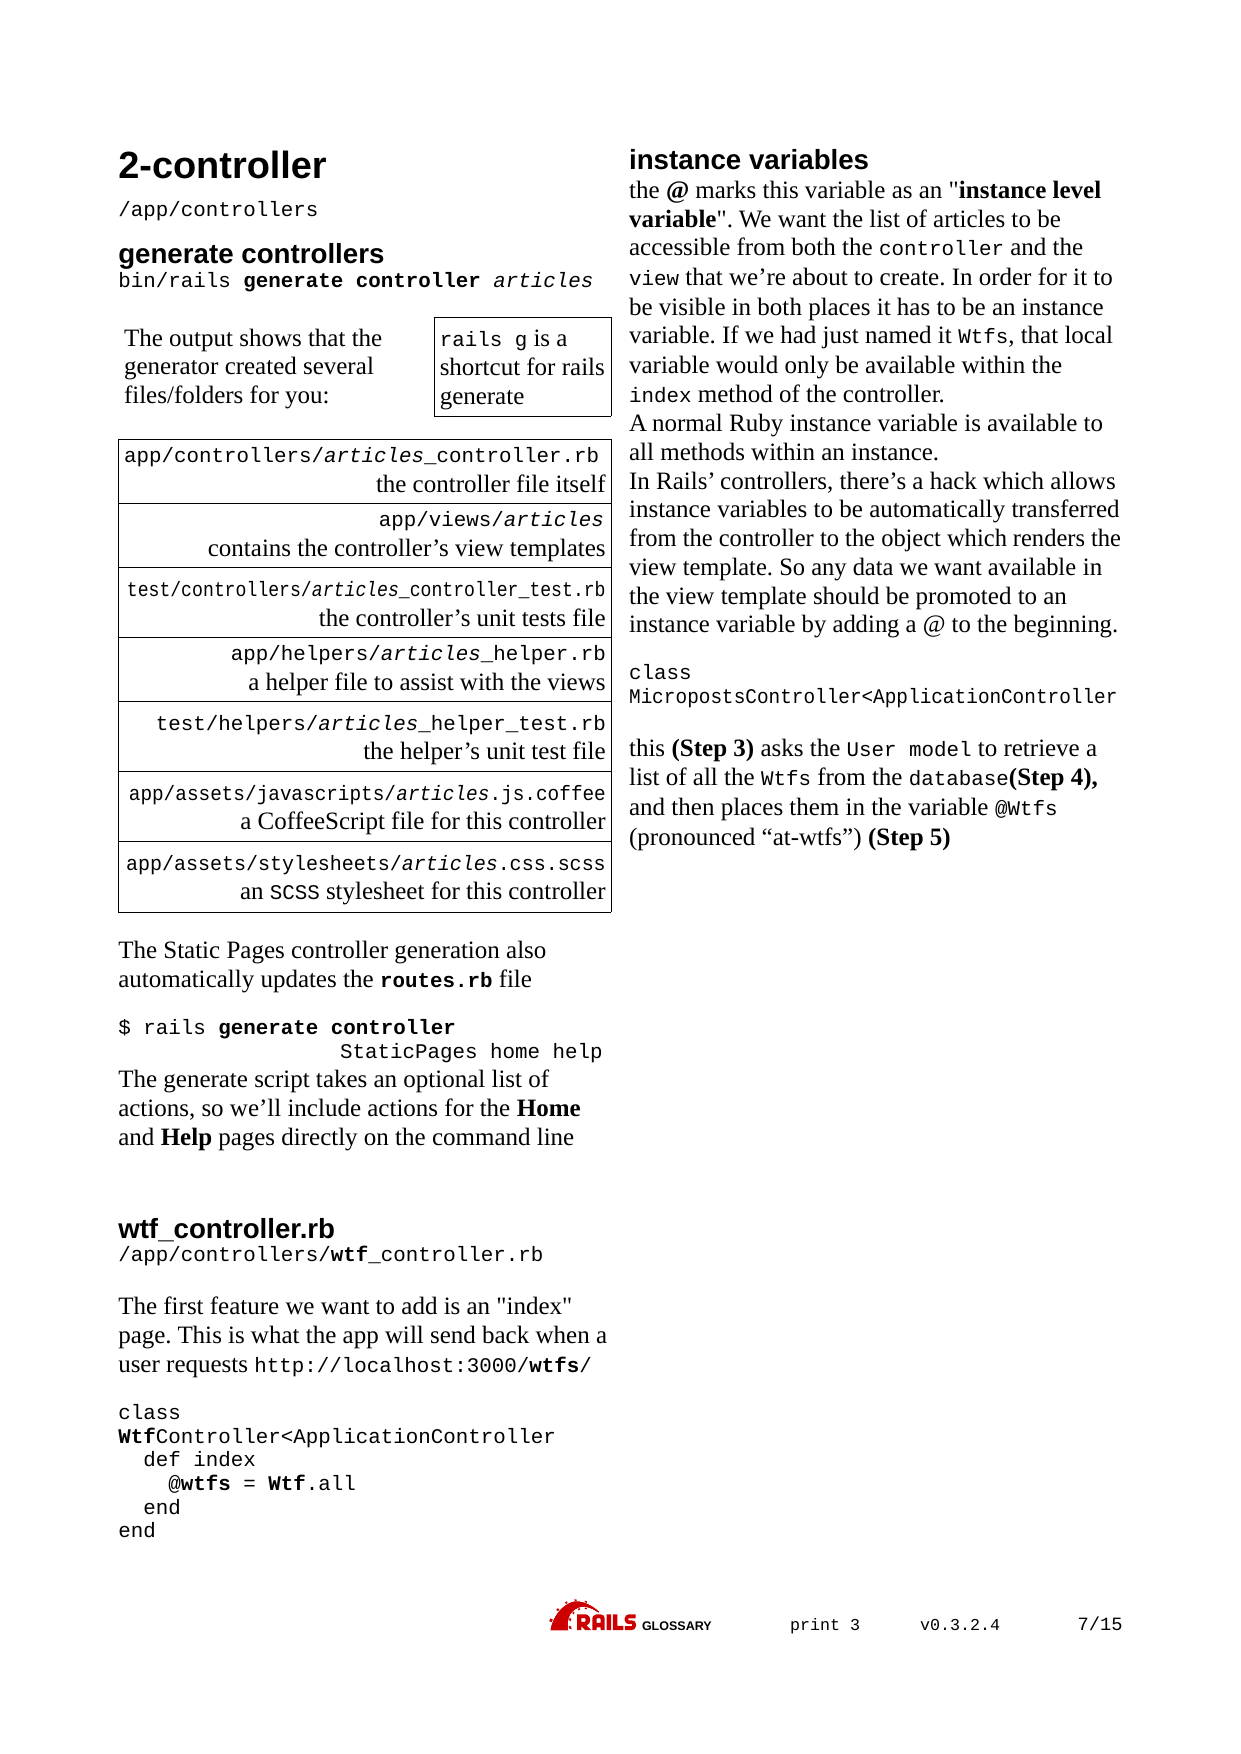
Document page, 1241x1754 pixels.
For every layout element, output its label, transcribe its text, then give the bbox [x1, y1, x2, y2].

subtitle generate controllers [118, 238, 611, 269]
subtitle wtf_controller.rb [118, 1212, 611, 1244]
table_header The output shows that the generator created several files/folders for you: [118, 317, 434, 416]
text /app/controllers [118, 199, 611, 223]
text The first feature we want to add is an "index" page. This is what the app will send back when a user requests http://localhost:3000/wtfs/ [118, 1291, 611, 1378]
table_cell app/assets/stylesheets/articles.css.scss an SCSS stylesheet for this controller [119, 842, 611, 912]
text StaticPages home help [118, 1041, 611, 1064]
table_cell app/helpers/articles_helper.rb a helper file to assist with the views [119, 638, 611, 701]
text instance variable by adding a @ to the beginning. [629, 609, 1122, 638]
text class MicropostsController<ApplicationController [629, 662, 1122, 709]
text A normal Ruby instance variable is available to all methods within an instance. [629, 408, 1122, 466]
text The generate script takes an optional list of actions, so we’ll include actions for the Home and Help pages directly on the command line [118, 1064, 611, 1151]
text $ rails generate controller [118, 1017, 611, 1041]
text The Static Pages controller generation also automatically updates the routes.rb file [118, 935, 611, 994]
table_cell app/views/articles contains the controller’s view templates [119, 504, 611, 567]
table_header rails g is a shortcut for rails generate [435, 318, 611, 416]
subtitle 2-controller [118, 143, 611, 187]
text class WtfController<ApplicationController [118, 1402, 611, 1449]
table_cell test/helpers/articles_helper_test.rb the helper’s unit test file [119, 702, 611, 771]
text In Rails’ controllers, there’s a hack which allows instance variables to be automatically transferred from the controller to the object which renders the view template. So any data we want available in the view template should be promoted to an [629, 466, 1122, 609]
table_header app/controllers/articles_controller.rb the controller file itself [119, 440, 611, 503]
text /app/controllers/wtf_controller.rb [118, 1244, 611, 1268]
text this (Step 3) asks the User model to retrieve a list of all the Wtfs from the database(Step 4), and then places them in the variable @Wtfs (pronounced “at-wtfs”) (Step 5) [629, 733, 1122, 850]
text the @ marks this variable as an "instance level variable". We want the list of articles to be accessible from both the controller and the view that we’re about to create. In order for it to be visible in both places it has to be an instance variable. If we had just named it Wtfs, that local variable would only be available within the index method of the controller. [629, 175, 1122, 408]
text bin/rails generate controller articles [118, 269, 611, 293]
text end [118, 1497, 611, 1520]
text @wtfs = Wtf.all [118, 1473, 611, 1497]
text end [118, 1520, 611, 1544]
subtitle instance variables [629, 143, 1122, 175]
table_cell test/controllers/articles_controller_test.rb the controller’s unit tests file [119, 568, 611, 637]
text def index [118, 1449, 611, 1473]
table_cell app/assets/javascripts/articles.js.coffee a CoffeeScript file for this controller [119, 772, 611, 841]
